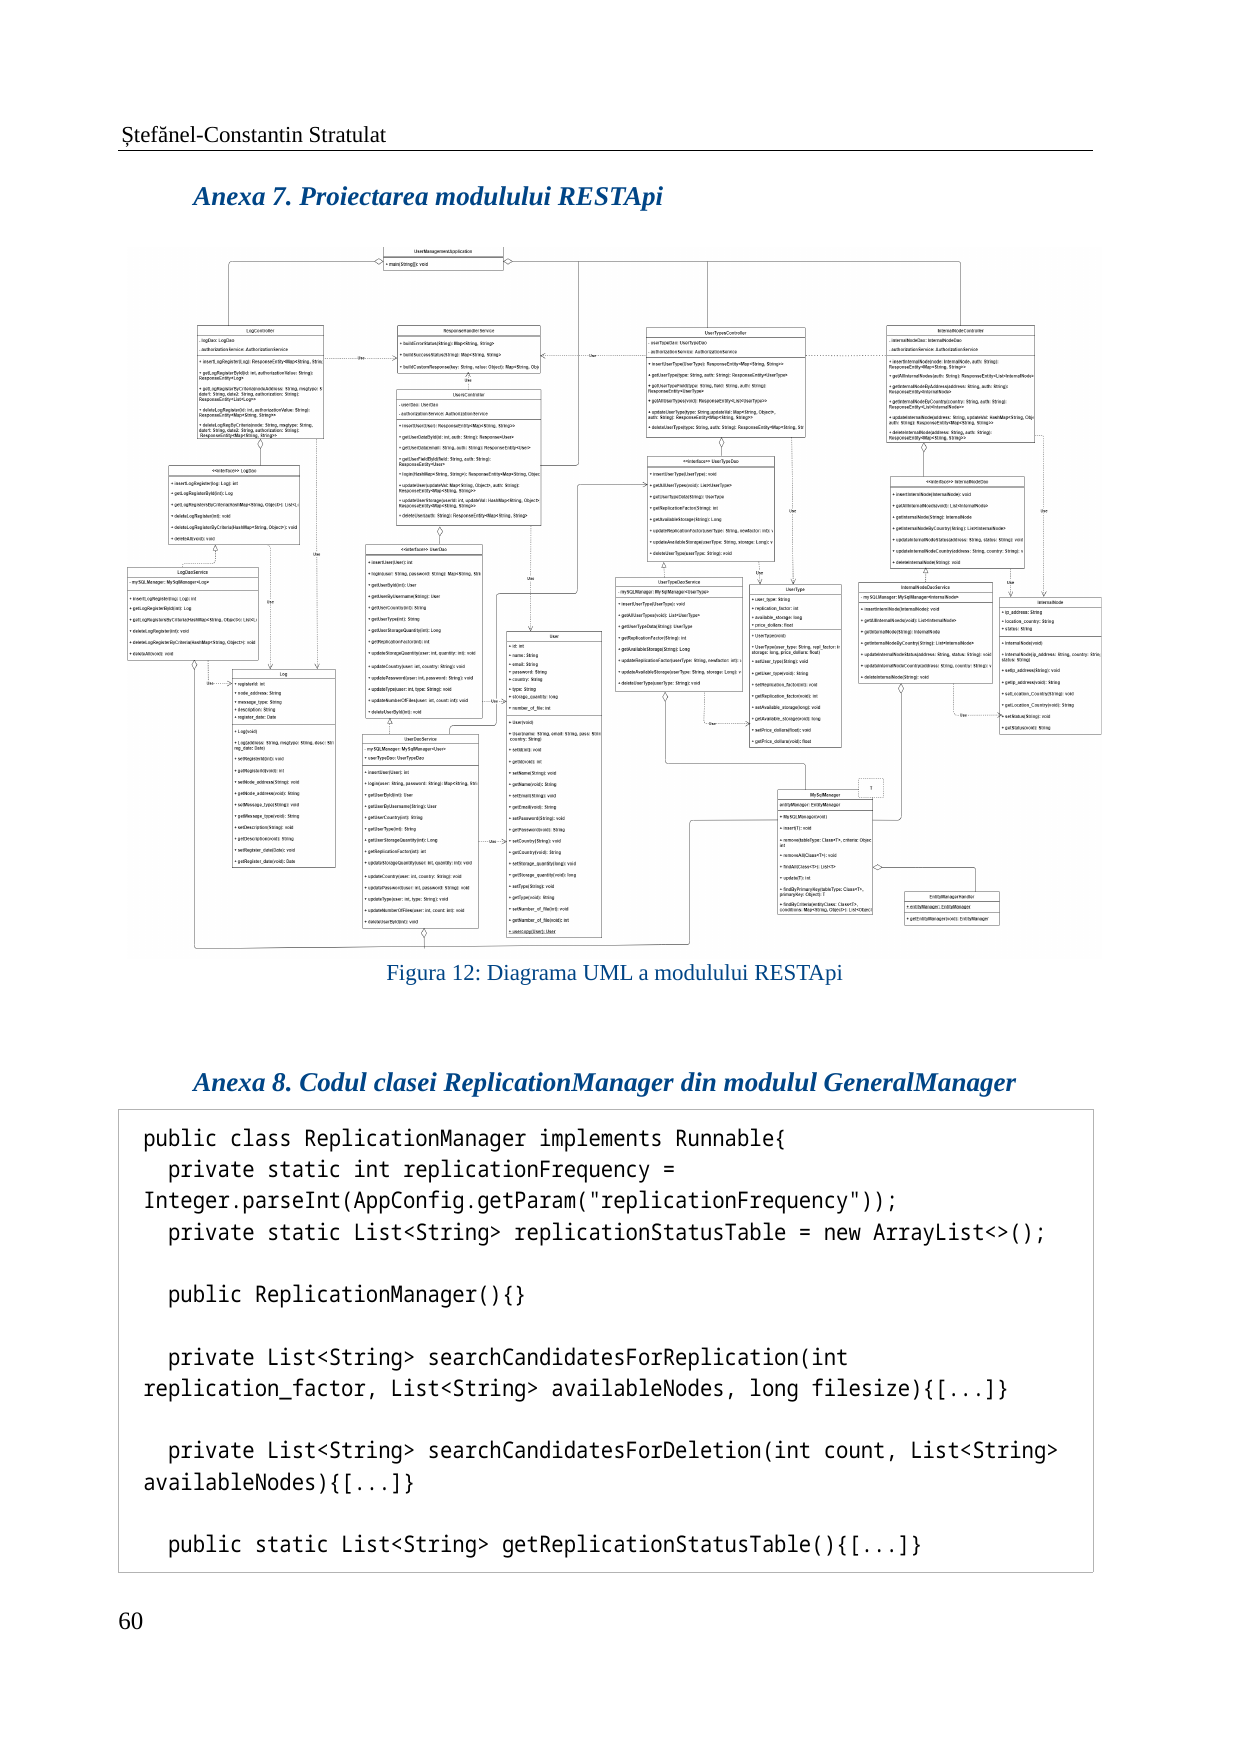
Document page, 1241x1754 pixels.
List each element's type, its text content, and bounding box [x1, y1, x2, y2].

text public static List<String> getReplicationStatusTable(){[...]} [119, 1516, 1093, 1572]
text private List<String> searchCandidatesForReplication(int replication_factor, List<String> availableNodes, long filesize){[...]} [119, 1328, 1093, 1403]
subtitle Anexa 7. Proiectarea modulului RESTApi [193, 180, 1093, 211]
text Figura 12: Diagrama UML a modulului RESTApi [26, 959, 1203, 985]
text private static List<String> replicationStatusTable = new ArrayList<>(); [119, 1203, 1093, 1247]
text private List<String> searchCandidatesForDeletion(int count, List<String> availableNodes){[...]} [119, 1422, 1093, 1497]
text public class ReplicationManager implements Runnable{ [119, 1110, 1093, 1141]
text private static int replicationFrequency = Integer.parseInt(AppConfig.getParam("replicationFrequency")); [119, 1141, 1093, 1203]
subtitle Anexa 8. Codul clasei ReplicationManager din modulul GeneralManager [193, 1066, 1093, 1097]
text public ReplicationManager(){} [119, 1266, 1093, 1309]
picture [127, 247, 1102, 959]
